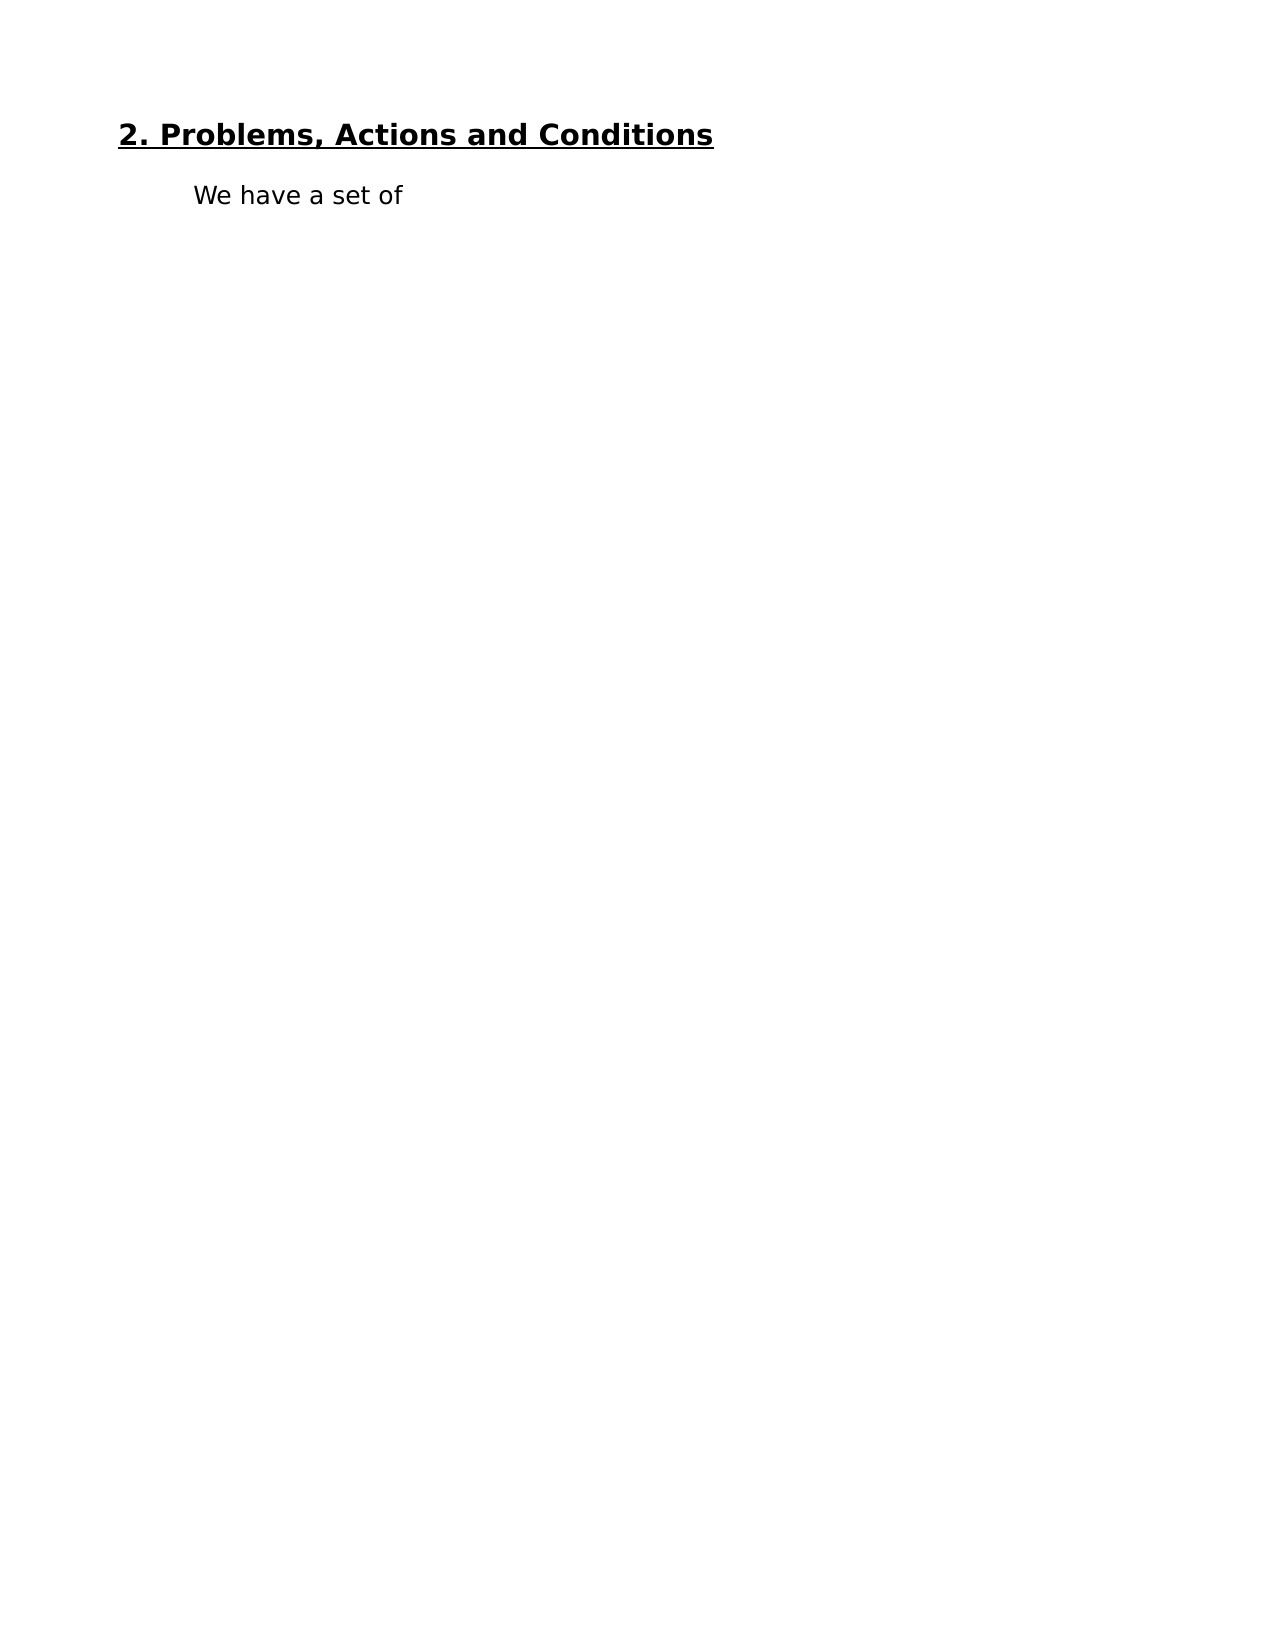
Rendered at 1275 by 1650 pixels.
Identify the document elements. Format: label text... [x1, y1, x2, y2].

text We have a set of [118, 181, 1157, 210]
text 2. Problems, Actions and Conditions [118, 118, 1157, 152]
